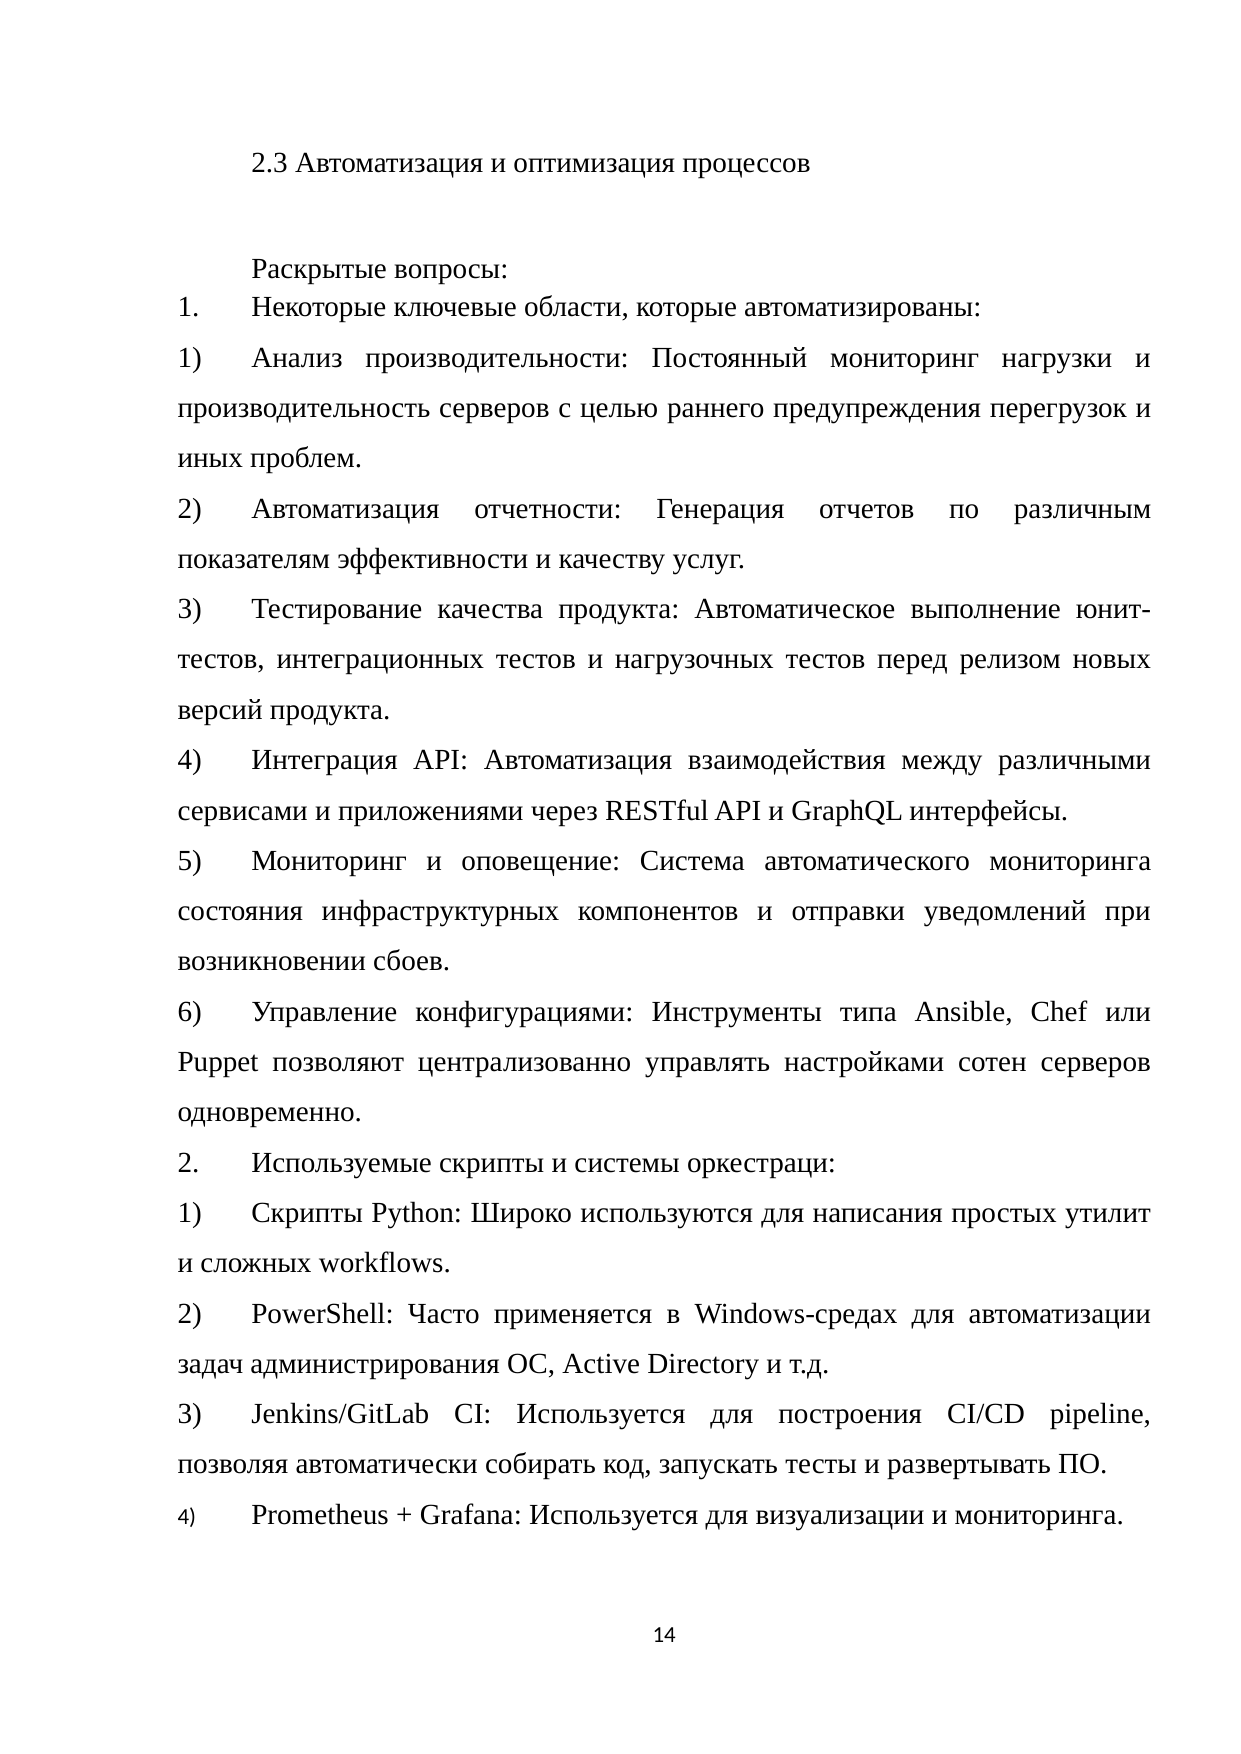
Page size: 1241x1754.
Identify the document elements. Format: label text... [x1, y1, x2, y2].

list Prometheus + Grafana: Используется для визуализации и мониторинга. [177, 1497, 1152, 1531]
list Управление конфигурациями: Инструменты типа Ansible, Chef или Puppet позволяют централизованно управлять настройками сотен серверов одновременно. [177, 994, 1152, 1128]
subtitle 2.3 Автоматизация и оптимизация процессов [177, 145, 1152, 178]
list Автоматизация отчетности: Генерация отчетов по различным показателям эффективности и качеству услуг. [177, 491, 1152, 574]
text Раскрытые вопросы: [177, 251, 1152, 284]
list Анализ производительности: Постоянный мониторинг нагрузки и производительность серверов с целью раннего предупреждения перегрузок и иных проблем. [177, 340, 1152, 474]
list Jenkins/GitLab CI: Используется для построения CI/CD pipeline, позволяя автоматически собирать код, запускать тесты и развертывать ПО. [177, 1396, 1152, 1480]
text 2. Используемые скрипты и системы оркестраци: [177, 1145, 1152, 1178]
list Мониторинг и оповещение: Система автоматического мониторинга состояния инфраструктурных компонентов и отправки уведомлений при возникновении сбоев. [177, 843, 1152, 977]
list Скрипты Python: Широко используются для написания простых утилит и сложных workflows. [177, 1195, 1152, 1279]
list Интеграция API: Автоматизация взаимодействия между различными сервисами и приложениями через RESTful API и GraphQL интерфейсы. [177, 742, 1152, 826]
list PowerShell: Часто применяется в Windows-средах для автоматизации задач администрирования ОС, Active Directory и т.д. [177, 1296, 1152, 1379]
text 1. Некоторые ключевые области, которые автоматизированы: [177, 289, 1152, 323]
list Тестирование качества продукта: Автоматическое выполнение юнит-тестов, интеграционных тестов и нагрузочных тестов перед релизом новых версий продукта. [177, 591, 1152, 726]
